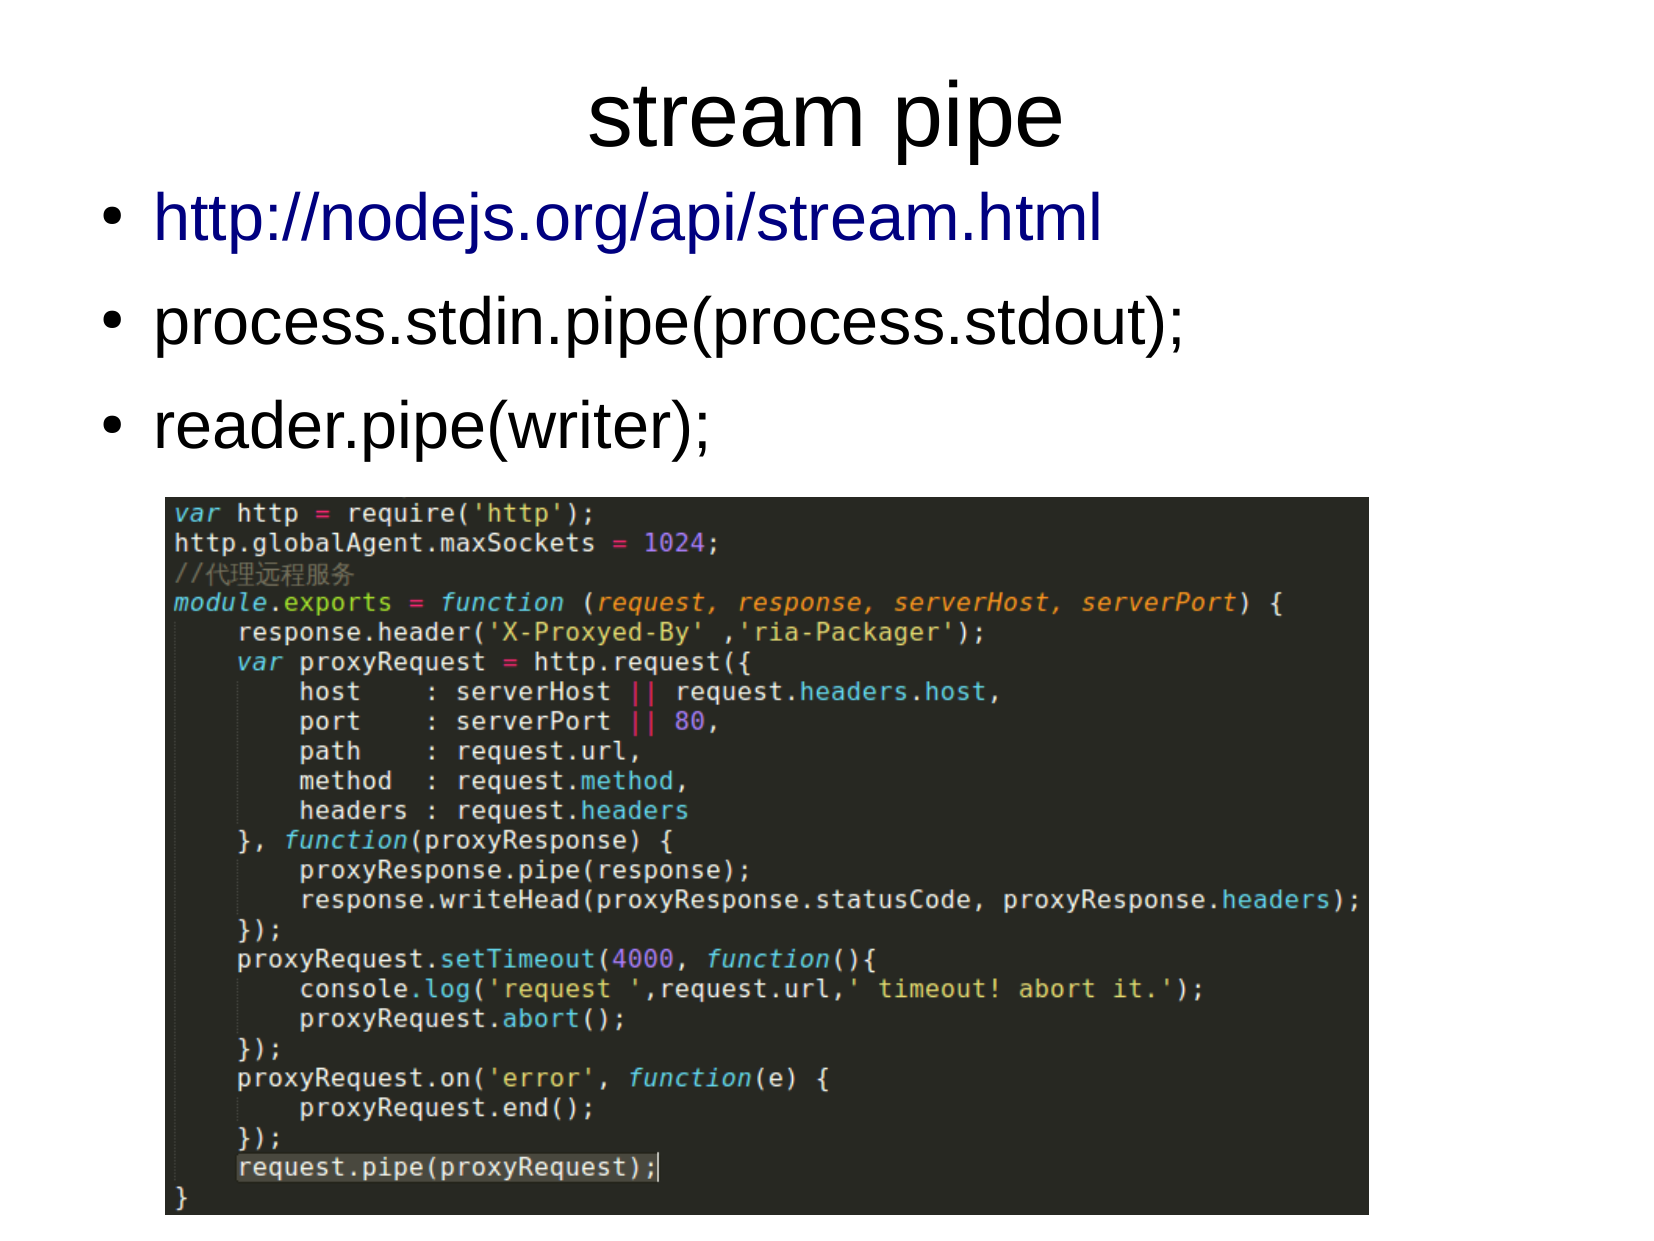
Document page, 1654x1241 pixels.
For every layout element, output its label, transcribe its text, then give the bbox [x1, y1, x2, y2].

title stream pipe [82, 49, 1571, 181]
picture [165, 497, 1369, 1216]
list http://nodejs.org/api/stream.html process.stdin.pipe(process.stdout); reader.pipe(writer); [82, 180, 1538, 1201]
